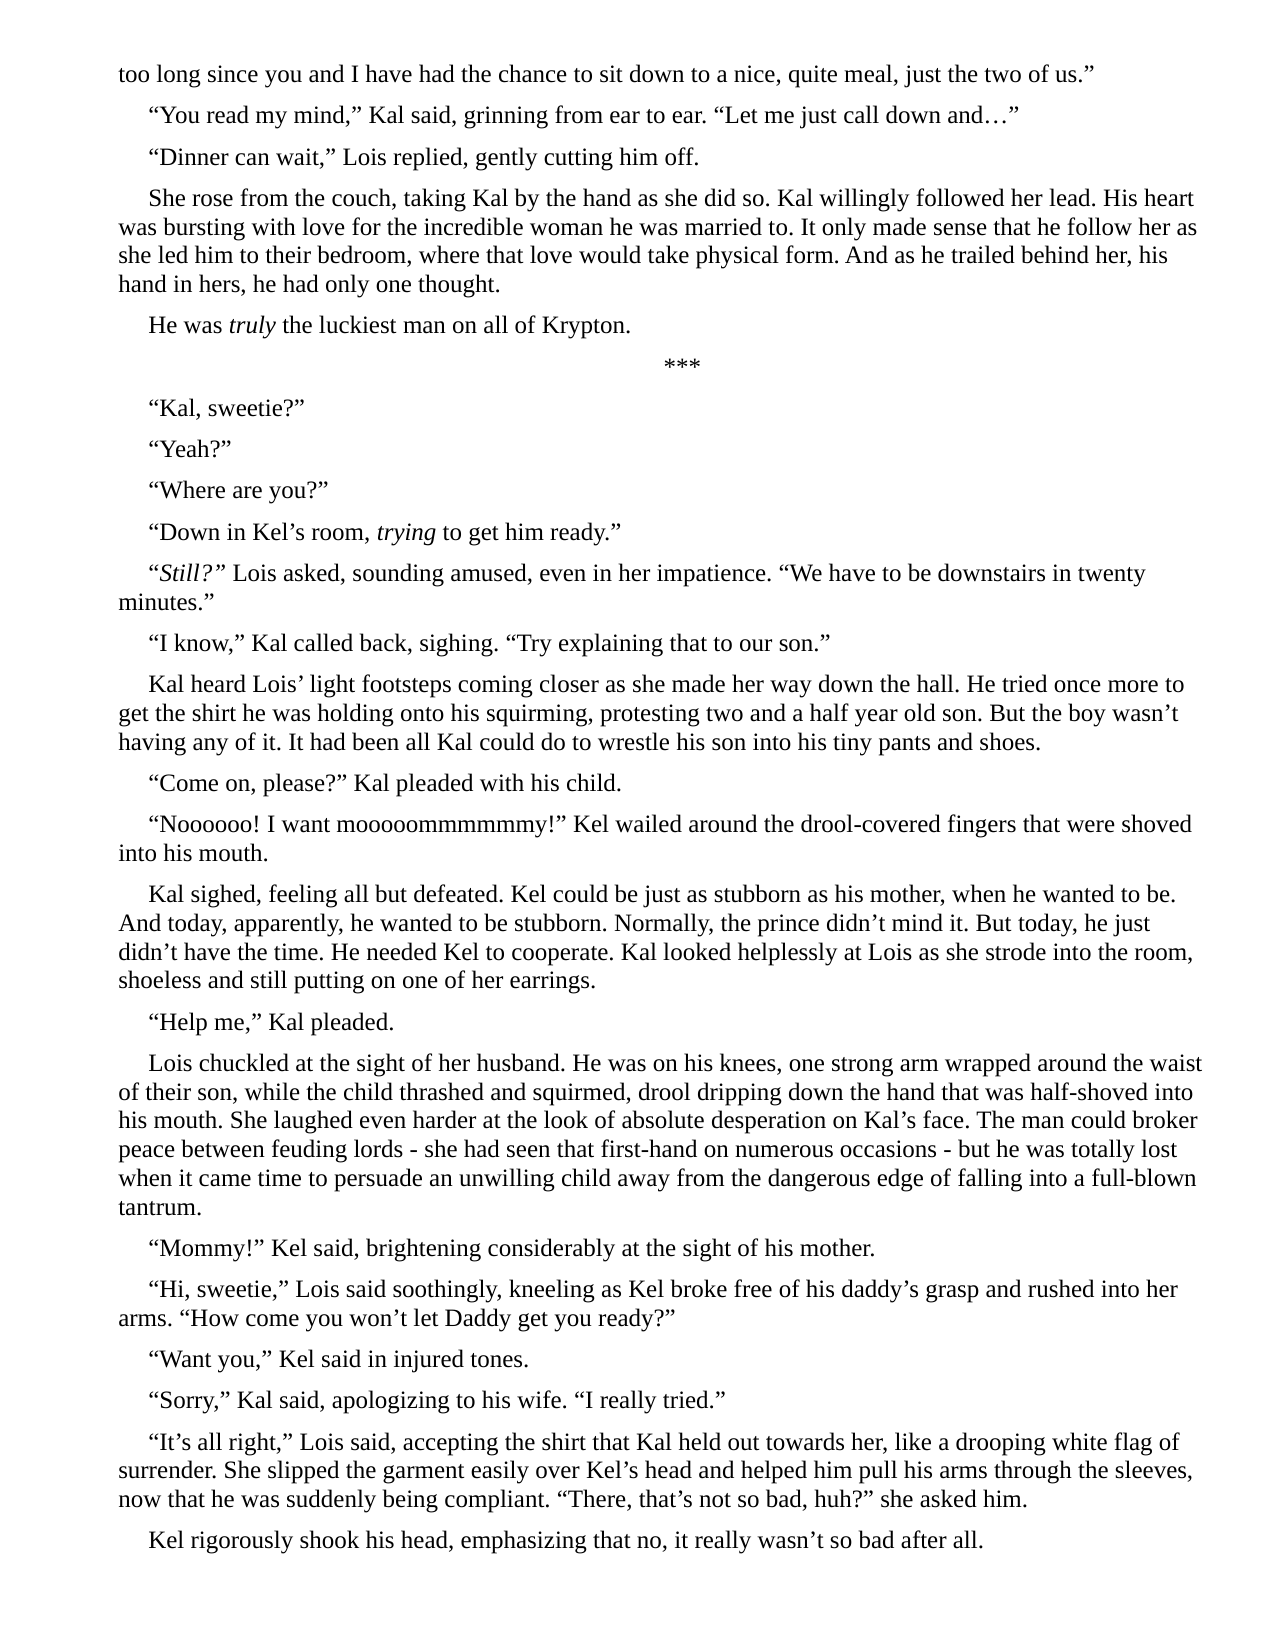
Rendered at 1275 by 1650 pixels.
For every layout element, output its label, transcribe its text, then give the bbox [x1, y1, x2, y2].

text He was truly the luckiest man on all of Krypton. [118, 310, 1216, 339]
text “Still?” Lois asked, sounding amused, even in her impatience. “We have to be downstairs in twenty minutes.” [118, 558, 1216, 615]
text She rose from the couch, taking Kal by the hand as she did so. Kal willingly followed her lead. His heart was bursting with love for the incredible woman he was married to. It only made sense that he follow her as she led him to their bedroom, where that love would take physical form. And as he trailed behind her, his hand in hers, he had only one thought. [118, 183, 1216, 298]
text “Help me,” Kal pleaded. [118, 1007, 1216, 1035]
text “Dinner can wait,” Lois replied, gently cutting him off. [118, 142, 1216, 170]
text “Sorry,” Kal said, apologizing to his wife. “I really tried.” [118, 1385, 1216, 1414]
text “Kal, sweetie?” [118, 393, 1216, 422]
text too long since you and I have had the chance to sit down to a nice, quite meal, just the two of us.” [118, 59, 1216, 88]
text Kal heard Lois’ light footsteps coming closer as she made her way down the hall. He tried once more to get the shirt he was holding onto his squirming, protesting two and a half year old son. But the boy wasn’t having any of it. It had been all Kal could do to wrestle his son into his tiny pants and shoes. [118, 669, 1216, 755]
text “You read my mind,” Kal said, grinning from ear to ear. “Let me just call down and…” [118, 100, 1216, 129]
text *** [118, 352, 1216, 380]
text “It’s all right,” Lois said, accepting the shirt that Kal held out towards her, like a drooping white flag of surrender. She slipped the garment easily over Kel’s head and helped him pull his arms through the sleeves, now that he was suddenly being compliant. “There, that’s not so bad, huh?” she asked him. [118, 1427, 1216, 1513]
text “I know,” Kal called back, sighing. “Try explaining that to our son.” [118, 628, 1216, 657]
text “Noooooo! I want mooooommmmmmy!” Kel wailed around the drool-covered fingers that were shoved into his mouth. [118, 809, 1216, 867]
text “Mommy!” Kel said, brightening considerably at the sight of his mother. [118, 1233, 1216, 1262]
text “Want you,” Kel said in injured tones. [118, 1344, 1216, 1373]
text “Where are you?” [118, 475, 1216, 504]
text “Hi, sweetie,” Lois said soothingly, kneeling as Kel broke free of his daddy’s grasp and rushed into her arms. “How come you won’t let Daddy get you ready?” [118, 1274, 1216, 1332]
text Kal sighed, feeling all but defeated. Kel could be just as stubborn as his mother, when he wanted to be. And today, apparently, he wanted to be stubborn. Normally, the prince didn’t mind it. But today, he just didn’t have the time. He needed Kel to cooperate. Kal looked helplessly at Lois as she strode into the room, shoeless and still putting on one of her earrings. [118, 879, 1216, 994]
text “Come on, please?” Kal pleaded with his child. [118, 768, 1216, 797]
text Kel rigorously shook his head, emphasizing that no, it really wasn’t so bad after all. [118, 1525, 1216, 1554]
text “Down in Kel’s room, trying to get him ready.” [118, 517, 1216, 545]
text “Yeah?” [118, 434, 1216, 463]
text Lois chuckled at the sight of her husband. He was on his knees, one strong arm wrapped around the waist of their son, while the child thrashed and squirmed, drool dripping down the hand that was half-shoved into his mouth. She laughed even harder at the look of absolute desperation on Kal’s face. The man could broker peace between feuding lords - she had seen that first-hand on numerous occasions - but he was totally lost when it came time to persuade an unwilling child away from the dangerous edge of falling into a full-blown tantrum. [118, 1048, 1216, 1220]
